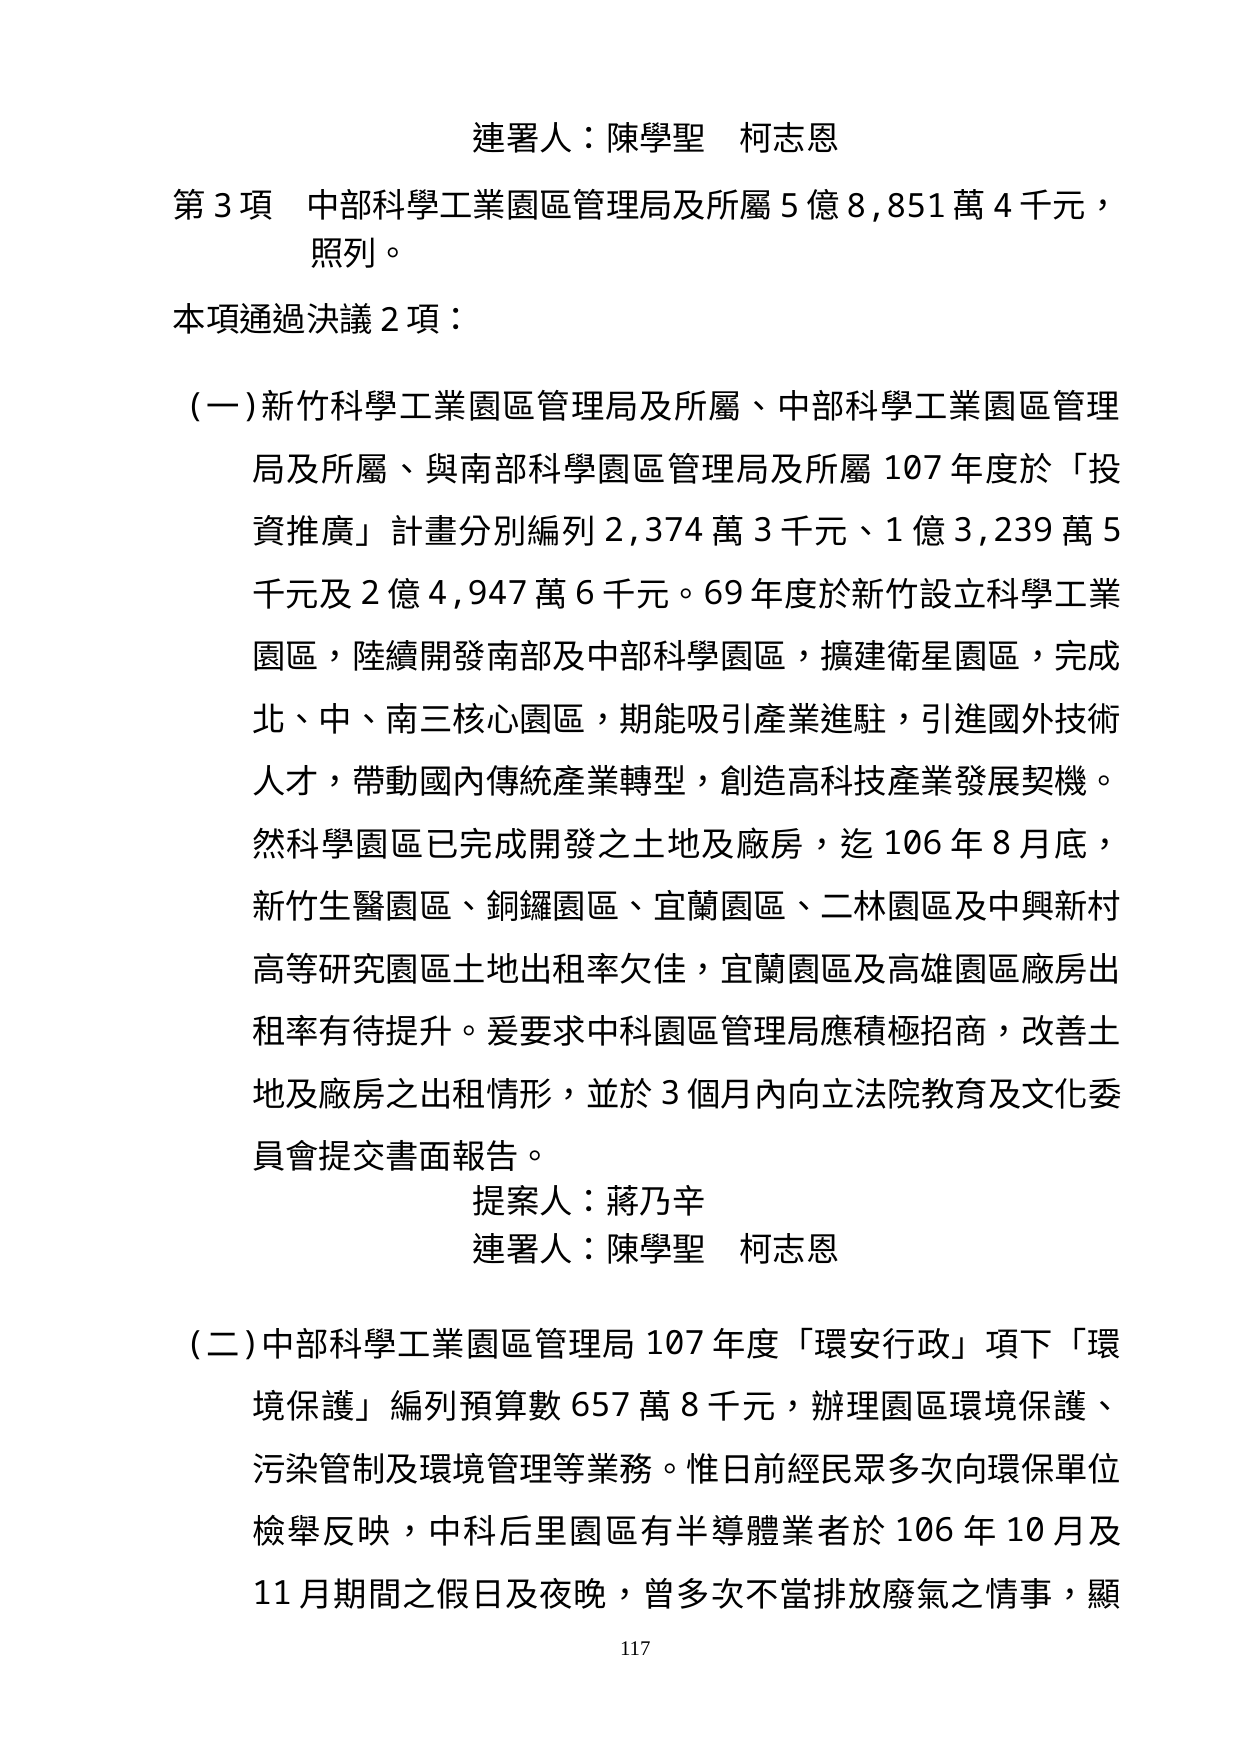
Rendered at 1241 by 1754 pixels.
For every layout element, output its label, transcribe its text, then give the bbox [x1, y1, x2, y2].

text 第3項 中部科學工業園區管理局及所屬5億8,851萬4千元，照列。 [173, 179, 1122, 275]
text 連署人：陳學聖 柯志恩 [473, 112, 1122, 160]
text (一)新竹科學工業園區管理局及所屬、中部科學工業園區管理局及所屬、與南部科學園區管理局及所屬107年度於「投資推廣」計畫分別編列2,374萬3千元、1億3,239萬5千元及2億4,947萬6千元。69年度於新竹設立科學工業園區，陸續開發南部及中部科學園區，擴建衛星園區，完成北、中、南三核心園區，期能吸引產業進駐，引進國外技術人才，帶動國內傳統產業轉型，創造高科技產業發展契機。然科學園區已完成開發之土地及廠房，迄106年8月底，新竹生醫園區、銅鑼園區、宜蘭園區、二林園區及中興新村高等研究園區土地出租率欠佳，宜蘭園區及高雄園區廠房出租率有待提升。爰要求中科園區管理局應積極招商，改善土地及廠房之出租情形，並於3個月內向立法院教育及文化委員會提交書面報告。 [185, 362, 1122, 1175]
text 本項通過決議2項： [173, 293, 1122, 341]
text 連署人：陳學聖 柯志恩 [473, 1223, 1122, 1271]
text 提案人：蔣乃辛 [473, 1175, 1122, 1223]
text (二)中部科學工業園區管理局107年度「環安行政」項下「環境保護」編列預算數657萬8千元，辦理園區環境保護、污染管制及環境管理等業務。惟日前經民眾多次向環保單位檢舉反映，中科后里園區有半導體業者於106年10月及11月期間之假日及夜晚，曾多次不當排放廢氣之情事，顯 [185, 1300, 1122, 1612]
